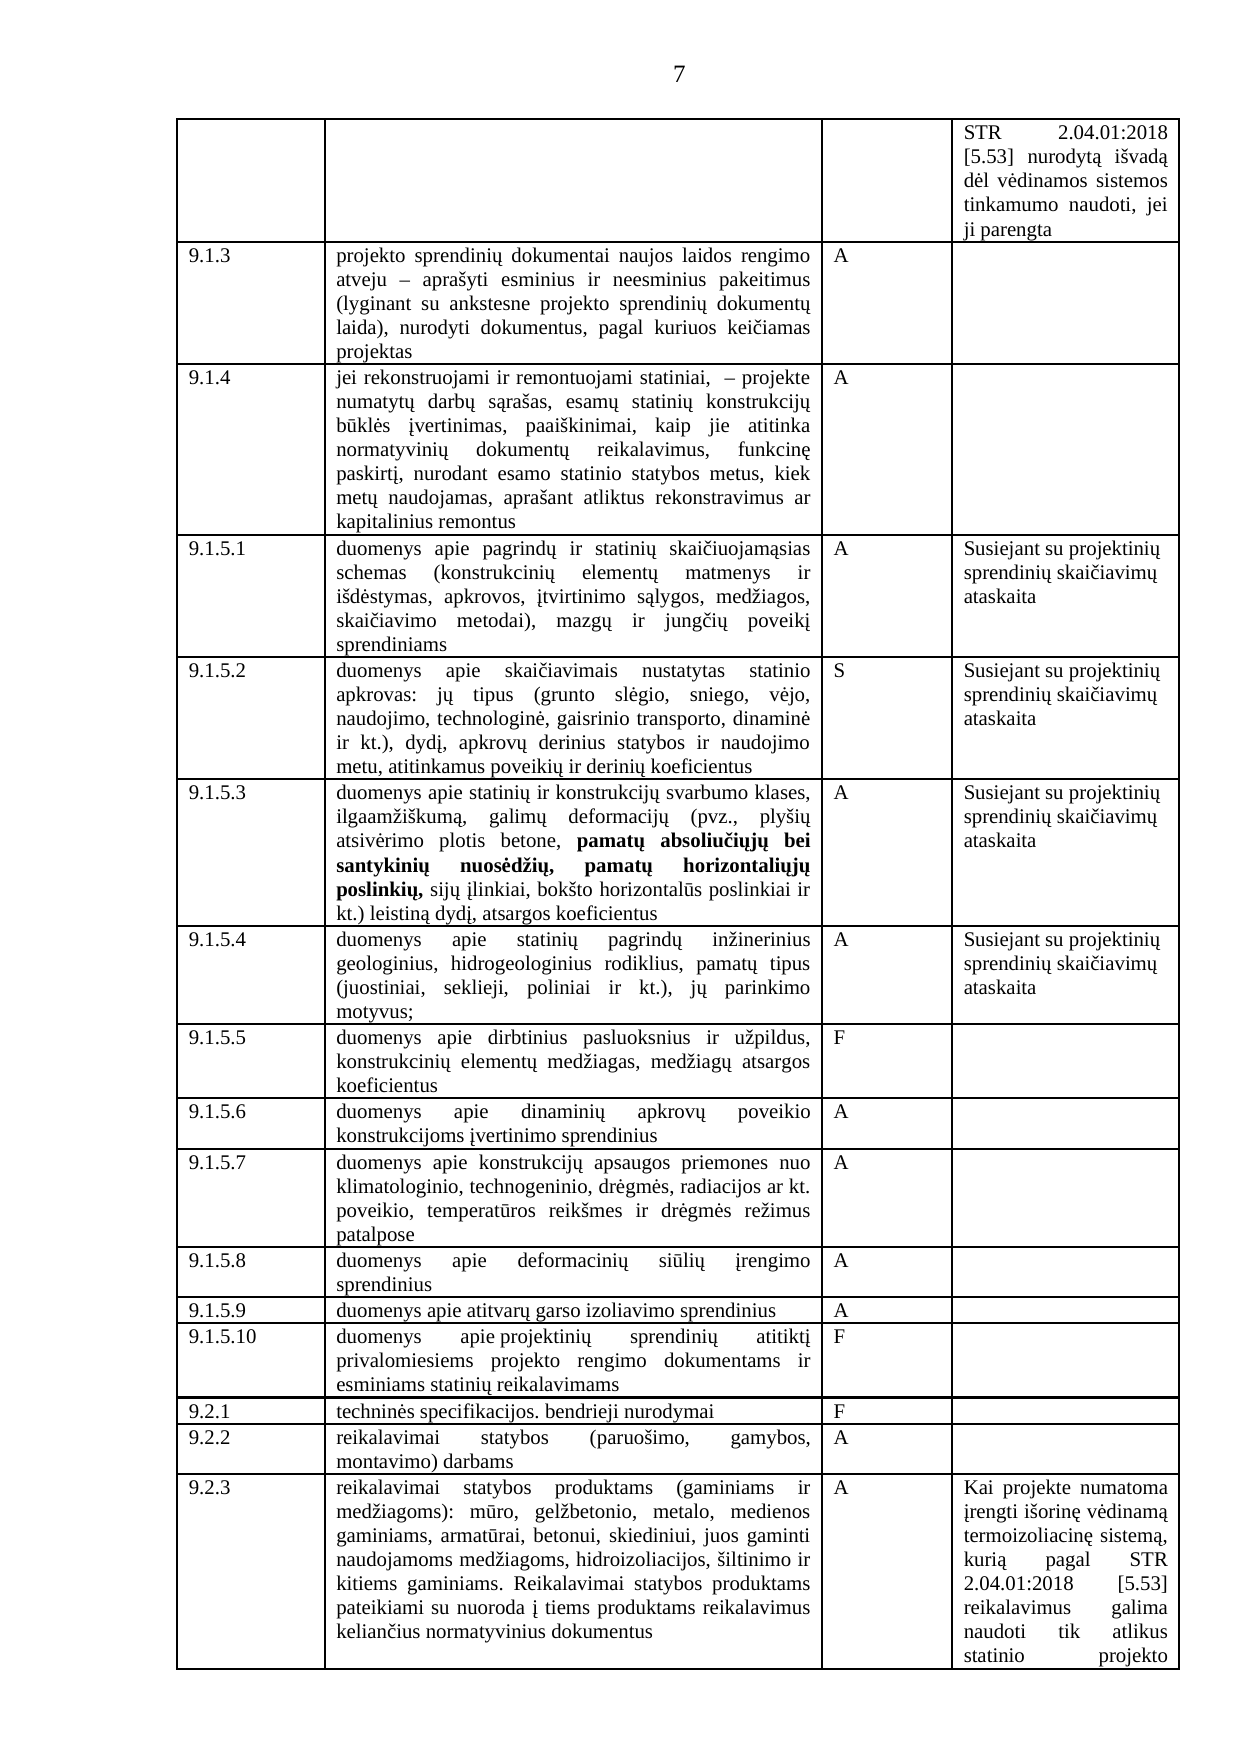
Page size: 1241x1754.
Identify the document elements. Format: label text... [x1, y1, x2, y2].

table_cell STR 2.04.01:2018 [5.53] nurodytą išvadą dėl vėdinamos sistemos tinkamumo naudoti, jei ji parengta [953, 120, 1178, 241]
table_cell duomenys apie dinaminių apkrovų poveikio konstrukcijoms įvertinimo sprendinius [326, 1099, 821, 1147]
table_cell 9.1.5.10 [178, 1324, 324, 1396]
table_cell techninės specifikacijos. bendrieji nurodymai [326, 1399, 821, 1423]
table_cell duomenys apie konstrukcijų apsaugos priemones nuo klimatologinio, technogeninio, drėgmės, radiacijos ar kt. poveikio, temperatūros reikšmes ir drėgmės režimus patalpose [326, 1150, 821, 1246]
table_cell Susiejant su projektinių sprendinių skaičiavimų ataskaita [953, 658, 1178, 778]
table_cell A [823, 1150, 951, 1246]
table_cell A [823, 780, 951, 925]
table_cell A [823, 927, 951, 1023]
table_cell S [823, 658, 951, 778]
table_cell duomenys apie atitvarų garso izoliavimo sprendinius [326, 1298, 821, 1322]
table_cell A [823, 1475, 951, 1667]
table_cell [953, 1399, 1178, 1423]
table_cell A [823, 1099, 951, 1147]
table_cell 9.2.2 [178, 1425, 324, 1473]
table_cell 9.1.5.5 [178, 1025, 324, 1097]
table_cell [953, 1099, 1178, 1147]
table_cell [953, 1025, 1178, 1097]
table_cell F [823, 1324, 951, 1396]
table_cell A [823, 1425, 951, 1473]
table_cell A [823, 536, 951, 656]
table_cell 9.1.5.3 [178, 780, 324, 925]
table_cell duomenys apie statinių ir konstrukcijų svarbumo klases, ilgaamžiškumą, galimų deformacijų (pvz., plyšių atsivėrimo plotis betone, pamatų absoliučiųjų bei santykinių nuosėdžių, pamatų horizontaliųjų poslinkių, sijų įlinkiai, bokšto horizontalūs poslinkiai ir kt.) leistiną dydį, atsargos koeficientus [326, 780, 821, 925]
table_cell duomenys apie skaičiavimais nustatytas statinio apkrovas: jų tipus (grunto slėgio, sniego, vėjo, naudojimo, technologinė, gaisrinio transporto, dinaminė ir kt.), dydį, apkrovų derinius statybos ir naudojimo metu, atitinkamus poveikių ir derinių koeficientus [326, 658, 821, 778]
table_cell duomenys apie dirbtinius pasluoksnius ir užpildus, konstrukcinių elementų medžiagas, medžiagų atsargos koeficientus [326, 1025, 821, 1097]
table_cell reikalavimai statybos (paruošimo, gamybos, montavimo) darbams [326, 1425, 821, 1473]
table_cell [953, 1248, 1178, 1296]
table_cell F [823, 1025, 951, 1097]
table_cell F [823, 1399, 951, 1423]
table_cell [178, 120, 324, 241]
table_cell [953, 243, 1178, 363]
table_cell 9.2.3 [178, 1475, 324, 1667]
table_cell reikalavimai statybos produktams (gaminiams ir medžiagoms): mūro, gelžbetonio, metalo, medienos gaminiams, armatūrai, betonui, skiediniui, juos gaminti naudojamoms medžiagoms, hidroizoliacijos, šiltinimo ir kitiems gaminiams. Reikalavimai statybos produktams pateikiami su nuoroda į tiems produktams reikalavimus keliančius normatyvinius dokumentus [326, 1475, 821, 1667]
table_cell duomenys apie pagrindų ir statinių skaičiuojamąsias schemas (konstrukcinių elementų matmenys ir išdėstymas, apkrovos, įtvirtinimo sąlygos, medžiagos, skaičiavimo metodai), mazgų ir jungčių poveikį sprendiniams [326, 536, 821, 656]
table_cell 9.1.5.2 [178, 658, 324, 778]
table_cell 9.1.5.8 [178, 1248, 324, 1296]
table_cell [823, 120, 951, 241]
table_cell 9.1.5.6 [178, 1099, 324, 1147]
table_cell [953, 1298, 1178, 1322]
table_cell 9.1.5.9 [178, 1298, 324, 1322]
table_cell projekto sprendinių dokumentai naujos laidos rengimo atveju – aprašyti esminius ir neesminius pakeitimus (lyginant su ankstesne projekto sprendinių dokumentų laida), nurodyti dokumentus, pagal kuriuos keičiamas projektas [326, 243, 821, 363]
table_cell [953, 1324, 1178, 1396]
table_cell duomenys apie deformacinių siūlių įrengimo sprendinius [326, 1248, 821, 1296]
table_cell Susiejant su projektinių sprendinių skaičiavimų ataskaita [953, 780, 1178, 925]
table_cell A [823, 1248, 951, 1296]
table_cell 9.1.3 [178, 243, 324, 363]
table_cell [326, 120, 821, 241]
table_cell [953, 365, 1178, 533]
table_cell Susiejant su projektinių sprendinių skaičiavimų ataskaita [953, 927, 1178, 1023]
table_cell Kai projekte numatoma įrengti išorinę vėdinamą termoizoliacinę sistemą, kurią pagal STR 2.04.01:2018 [5.53] reikalavimus galima naudoti tik atlikus statinio projekto [953, 1475, 1178, 1667]
table_cell [953, 1425, 1178, 1473]
table_cell duomenys apie statinių pagrindų inžinerinius geologinius, hidrogeologinius rodiklius, pamatų tipus (juostiniai, seklieji, poliniai ir kt.), jų parinkimo motyvus; [326, 927, 821, 1023]
table_cell A [823, 365, 951, 533]
table_cell Susiejant su projektinių sprendinių skaičiavimų ataskaita [953, 536, 1178, 656]
table_cell 9.1.5.4 [178, 927, 324, 1023]
table_cell duomenys apie projektinių sprendinių atitiktį privalomiesiems projekto rengimo dokumentams ir esminiams statinių reikalavimams [326, 1324, 821, 1396]
table_cell 9.2.1 [178, 1399, 324, 1423]
table_cell A [823, 243, 951, 363]
table_cell A [823, 1298, 951, 1322]
table_cell 9.1.5.1 [178, 536, 324, 656]
table_cell 9.1.5.7 [178, 1150, 324, 1246]
table_cell jei rekonstruojami ir remontuojami statiniai, – projekte numatytų darbų sąrašas, esamų statinių konstrukcijų būklės įvertinimas, paaiškinimai, kaip jie atitinka normatyvinių dokumentų reikalavimus, funkcinę paskirtį, nurodant esamo statinio statybos metus, kiek metų naudojamas, aprašant atliktus rekonstravimus ar kapitalinius remontus [326, 365, 821, 533]
table_cell 9.1.4 [178, 365, 324, 533]
table_cell [953, 1150, 1178, 1246]
